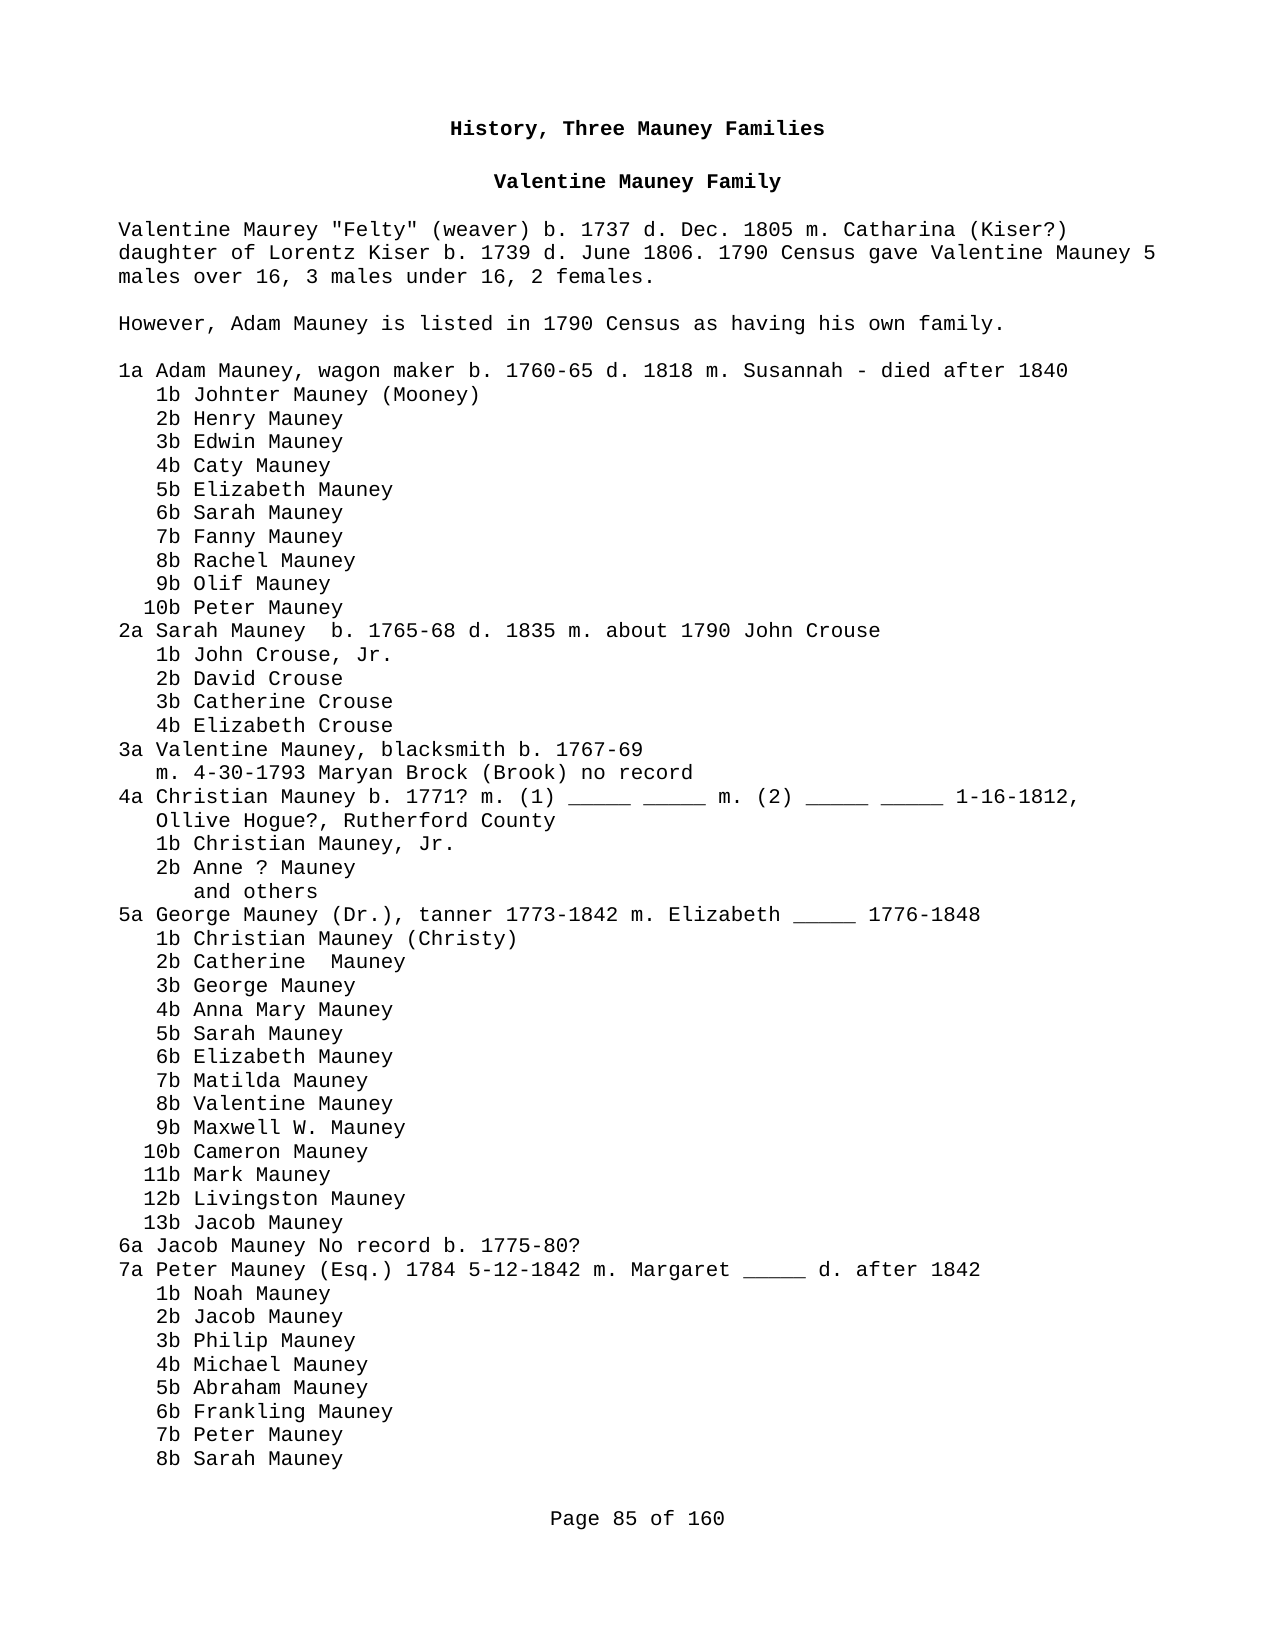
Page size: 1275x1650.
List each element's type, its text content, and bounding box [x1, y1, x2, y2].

text 3b George Mauney [118, 975, 1157, 999]
text 6a Jacob Mauney No record b. 1775-80? [118, 1235, 1157, 1259]
text 6b Elizabeth Mauney [118, 1046, 1157, 1070]
text 4a Christian Mauney b. 1771? m. (1) _____ _____ m. (2) _____ _____ 1-16-1812, [118, 786, 1157, 810]
text 2b Henry Mauney [118, 408, 1157, 431]
text 12b Livingston Mauney [118, 1188, 1157, 1212]
text 7b Fanny Mauney [118, 526, 1157, 549]
text 9b Maxwell W. Mauney [118, 1117, 1157, 1141]
text 4b Caty Mauney [118, 455, 1157, 479]
text 6b Sarah Mauney [118, 502, 1157, 526]
text 6b Frankling Mauney [118, 1401, 1157, 1424]
text 4b Elizabeth Crouse [118, 715, 1157, 739]
text 8b Sarah Mauney [118, 1448, 1157, 1472]
text daughter of Lorentz Kiser b. 1739 d. June 1806. 1790 Census gave Valentine Mauney 5 males over 16, 3 males under 16, 2 females. [118, 242, 1157, 289]
text 10b Cameron Mauney [118, 1141, 1157, 1164]
text 1b Noah Mauney [118, 1283, 1157, 1306]
text m. 4-30-1793 Maryan Brock (Brook) no record [118, 762, 1157, 786]
text 2b Anne ? Mauney [118, 857, 1157, 881]
text 1b Johnter Mauney (Mooney) [118, 384, 1157, 408]
text 2b Catherine Mauney [118, 952, 1157, 975]
text 11b Mark Mauney [118, 1164, 1157, 1188]
text 3b Catherine Crouse [118, 691, 1157, 715]
text 3a Valentine Mauney, blacksmith b. 1767-69 [118, 739, 1157, 762]
text 2b Jacob Mauney [118, 1306, 1157, 1330]
text 4b Michael Mauney [118, 1353, 1157, 1377]
text 2b David Crouse [118, 668, 1157, 691]
text 5b Abraham Mauney [118, 1377, 1157, 1401]
text Valentine Mauney Family [118, 171, 1157, 195]
text 7b Matilda Mauney [118, 1070, 1157, 1093]
text 1a Adam Mauney, wagon maker b. 1760-65 d. 1818 m. Susannah - died after 1840 [118, 360, 1157, 384]
text However, Adam Mauney is listed in 1790 Census as having his own family. [118, 313, 1157, 337]
text 10b Peter Mauney [118, 597, 1157, 621]
text 3b Philip Mauney [118, 1330, 1157, 1353]
text 1b John Crouse, Jr. [118, 644, 1157, 668]
text 8b Valentine Mauney [118, 1093, 1157, 1117]
text and others [118, 881, 1157, 904]
text 9b Olif Mauney [118, 573, 1157, 597]
text 5b Elizabeth Mauney [118, 479, 1157, 502]
text 5a George Mauney (Dr.), tanner 1773-1842 m. Elizabeth _____ 1776-1848 [118, 904, 1157, 928]
text 8b Rachel Mauney [118, 549, 1157, 573]
text 2a Sarah Mauney b. 1765-68 d. 1835 m. about 1790 John Crouse [118, 621, 1157, 644]
text Ollive Hogue?, Rutherford County [118, 810, 1157, 833]
text Valentine Maurey "Felty" (weaver) b. 1737 d. Dec. 1805 m. Catharina (Kiser?) [118, 218, 1157, 242]
text 1b Christian Mauney (Christy) [118, 928, 1157, 952]
text 7b Peter Mauney [118, 1424, 1157, 1448]
text 7a Peter Mauney (Esq.) 1784 5-12-1842 m. Margaret _____ d. after 1842 [118, 1259, 1157, 1283]
text 13b Jacob Mauney [118, 1212, 1157, 1235]
text 3b Edwin Mauney [118, 431, 1157, 455]
text 1b Christian Mauney, Jr. [118, 833, 1157, 857]
text 5b Sarah Mauney [118, 1022, 1157, 1046]
text 4b Anna Mary Mauney [118, 999, 1157, 1022]
